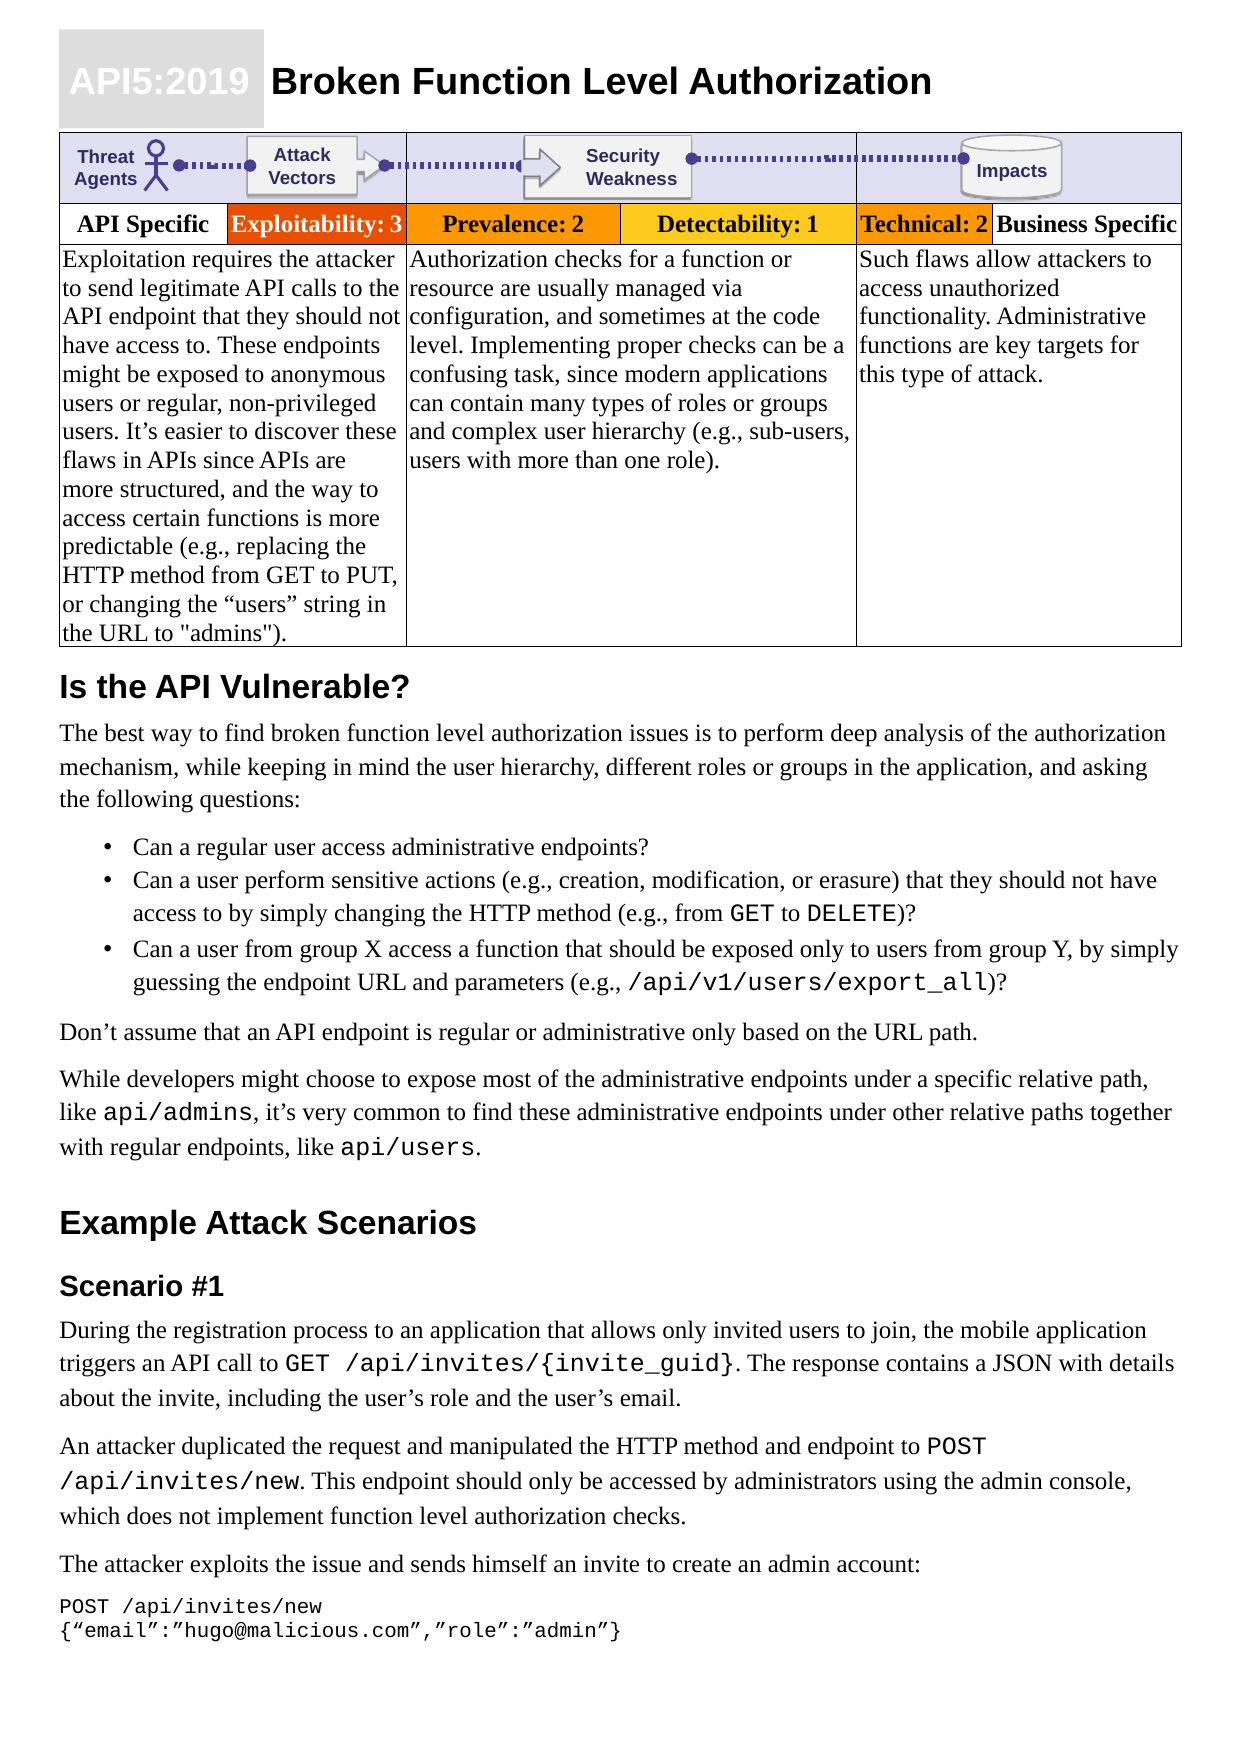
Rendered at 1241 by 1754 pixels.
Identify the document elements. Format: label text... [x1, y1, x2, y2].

table_cell Authorization checks for a function or resource are usually managed via configuration, and sometimes at the code level. Implementing proper checks can be a confusing task, since modern applications can contain many types of roles or groups and complex user hierarchy (e.g., sub-users, users with more than one role). [407, 245, 856, 646]
text {“email”:”hugo@malicious.com”,”role”:”admin”} [59, 1620, 1181, 1644]
subtitle Is the API Vulnerable? [59, 667, 1181, 706]
text The attacker exploits the issue and sends himself an invite to create an admin account: [59, 1549, 1181, 1577]
text An attacker duplicated the request and manipulated the HTTP method and endpoint to POST /api/invites/new. This endpoint should only be accessed by administrators using the admin console, which does not implement function level authorization checks. [59, 1431, 1181, 1530]
list Can a regular user access administrative endpoints? [103, 832, 1181, 861]
table_header [60, 133, 227, 203]
text During the registration process to an application that allows only invited users to join, the mobile application triggers an API call to GET /api/invites/{invite_guid}. The response contains a JSON with details about the invite, including the user’s role and the user’s email. [59, 1315, 1181, 1412]
table_cell Exploitability: 3 [228, 204, 406, 244]
table_header [620, 133, 856, 203]
table_cell API Specific [60, 204, 227, 244]
table_cell Exploitation requires the attacker to send legitimate API calls to the API endpoint that they should not have access to. These endpoints might be exposed to anonymous users or regular, non-privileged users. It’s easier to discover these flaws in APIs since APIs are more structured, and the way to access certain functions is more predictable (e.g., replacing the HTTP method from GET to PUT, or changing the “users” string in the URL to "admins"). [60, 245, 406, 646]
text While developers might choose to expose most of the administrative endpoints under a specific relative path, like api/admins, it’s very common to find these administrative endpoints under other relative paths together with regular endpoints, like api/users. [59, 1064, 1181, 1163]
table_header [407, 133, 620, 203]
text The best way to find broken function level authorization issues is to perform deep analysis of the authorization mechanism, while keeping in mind the user hierarchy, different roles or groups in the application, and asking the following questions: [59, 718, 1181, 813]
text POST /api/invites/new [59, 1596, 1181, 1620]
table_cell Business Specific [993, 204, 1181, 244]
table_cell Such flaws allow attackers to access unauthorized functionality. Administrative functions are key targets for this type of attack. [857, 245, 1181, 646]
subtitle Scenario #1 [59, 1269, 1181, 1303]
list Can a user from group X access a function that should be exposed only to users from group Y, by simply guessing the endpoint URL and parameters (e.g., /api/v1/users/export_all)? [103, 934, 1181, 997]
table_header [992, 133, 1181, 203]
table_cell Technical: 2 [857, 204, 992, 244]
subtitle Example Attack Scenarios [59, 1203, 1181, 1242]
table_cell Prevalence: 2 [407, 204, 620, 244]
text Don’t assume that an API endpoint is regular or administrative only based on the URL path. [59, 1017, 1181, 1045]
table_cell Detectability: 1 [621, 204, 856, 244]
table_header [857, 133, 992, 203]
list Can a user perform sensitive actions (e.g., creation, modification, or erasure) that they should not have access to by simply changing the HTTP method (e.g., from GET to DELETE)? [103, 865, 1181, 929]
table_header [227, 133, 406, 203]
